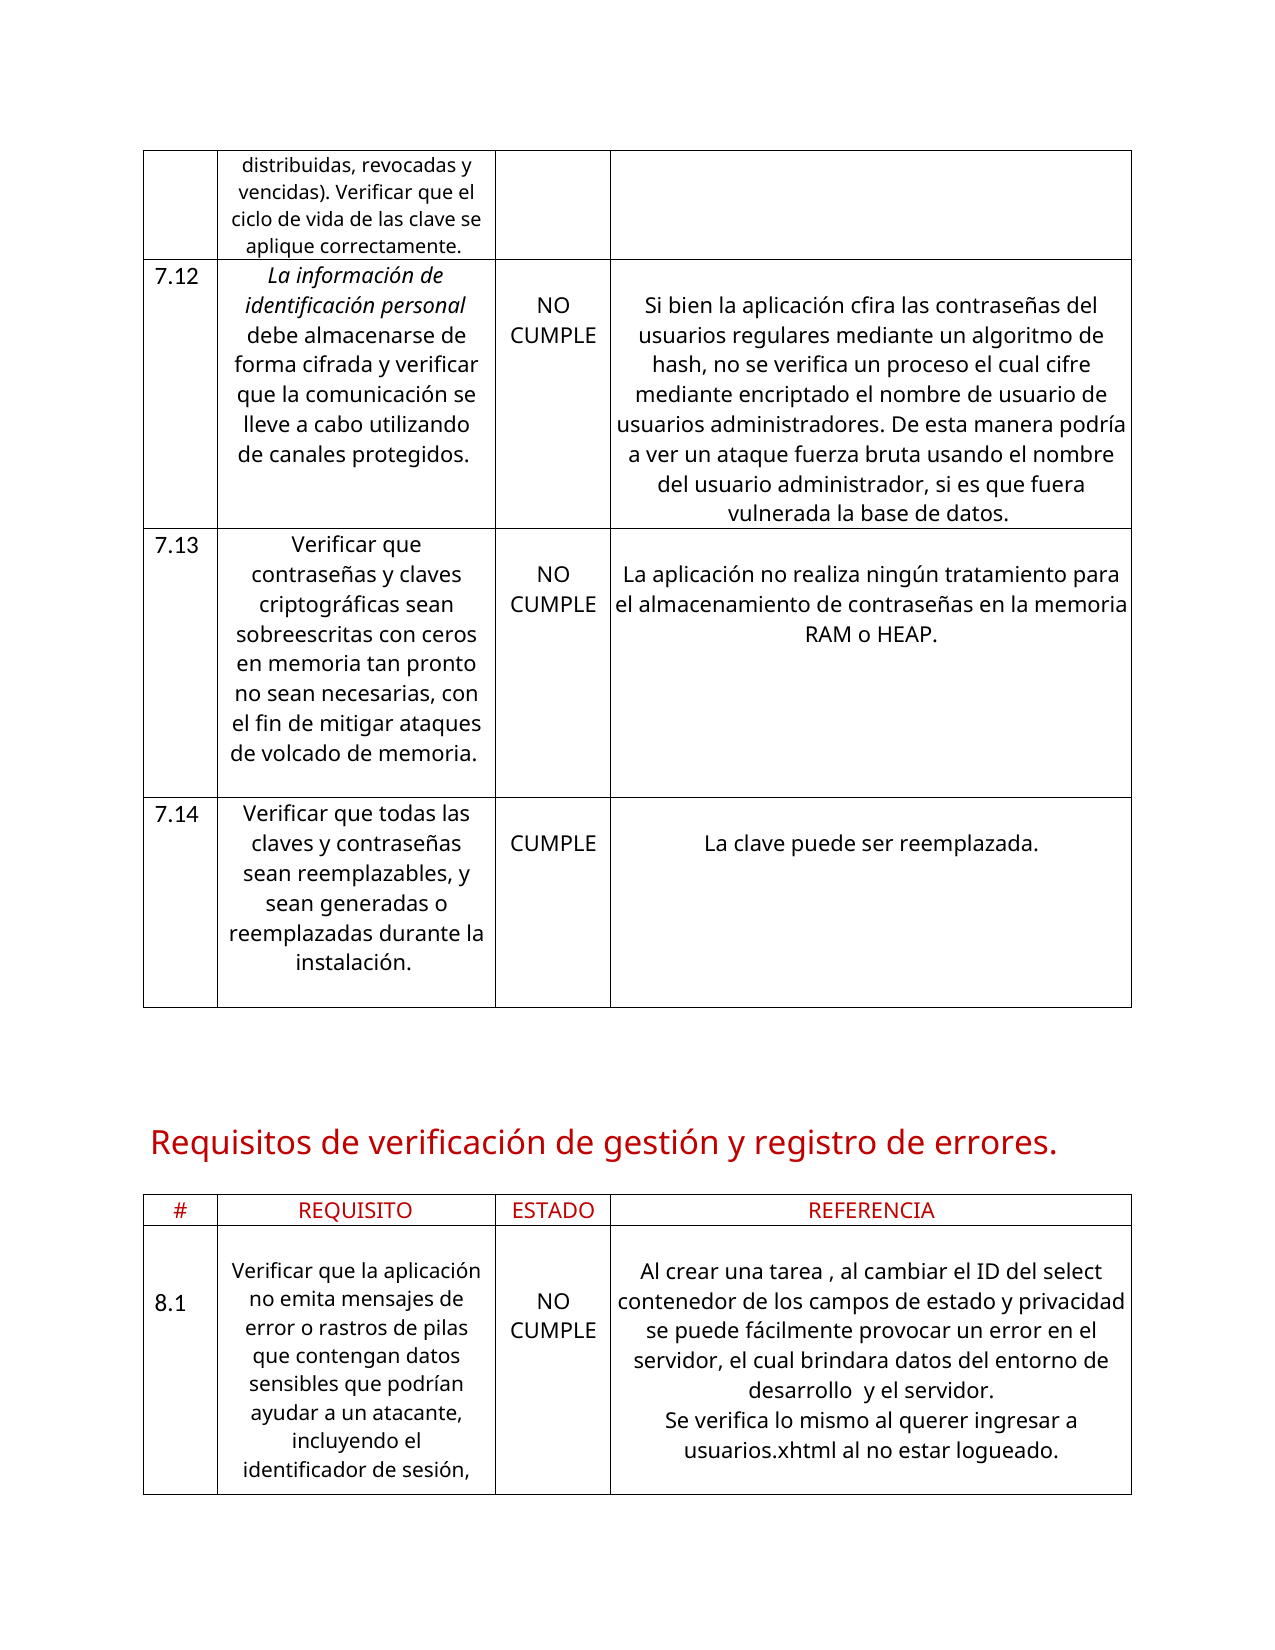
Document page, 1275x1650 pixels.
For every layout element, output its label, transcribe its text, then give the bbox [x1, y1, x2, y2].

table_header REQUISITO [218, 1195, 495, 1225]
table_cell La información de identificación personal debe almacenarse de forma cifrada y verificar que la comunicación se lleve a cabo utilizando de canales protegidos. [218, 260, 495, 528]
text Requisitos de verificación de gestión y registro de errores. [150, 1118, 1125, 1164]
table_cell 7.14 [144, 798, 217, 1007]
table_header # [144, 1195, 217, 1225]
table_cell 8.1 [144, 1226, 217, 1494]
table_cell 7.13 [144, 529, 217, 797]
table_cell NO CUMPLE [496, 1226, 610, 1494]
table_cell NO CUMPLE [496, 529, 610, 797]
table_cell Verificar que todas las claves y contraseñas sean reemplazables, y sean generadas o reemplazadas durante la instalación. [218, 798, 495, 1007]
table_cell [496, 151, 610, 259]
table_cell Verificar que la aplicación no emita mensajes de error o rastros de pilas que contengan datos sensibles que podrían ayudar a un atacante, incluyendo el identificador de sesión, [218, 1226, 495, 1494]
table_cell [144, 151, 217, 259]
table_cell CUMPLE [496, 798, 610, 1007]
table_cell Verificar que contraseñas y claves criptográficas sean sobreescritas con ceros en memoria tan pronto no sean necesarias, con el fin de mitigar ataques de volcado de memoria. [218, 529, 495, 797]
table_cell La aplicación no realiza ningún tratamiento para el almacenamiento de contraseñas en la memoria RAM o HEAP. [611, 529, 1131, 797]
table_cell NO CUMPLE [496, 260, 610, 528]
table_cell 7.12 [144, 260, 217, 528]
table_cell distribuidas, revocadas y vencidas). Verificar que el ciclo de vida de las clave se aplique correctamente. [218, 151, 495, 259]
table_cell Al crear una tarea , al cambiar el ID del select contenedor de los campos de estado y privacidad se puede fácilmente provocar un error en el servidor, el cual brindara datos del entorno de desarrollo y el servidor. Se verifica lo mismo al querer ingresar a usuarios.xhtml al no estar logueado. [611, 1226, 1131, 1494]
table_cell [611, 151, 1131, 259]
table_cell Si bien la aplicación cfira las contraseñas del usuarios regulares mediante un algoritmo de hash, no se verifica un proceso el cual cifre mediante encriptado el nombre de usuario de usuarios administradores. De esta manera podría a ver un ataque fuerza bruta usando el nombre del usuario administrador, si es que fuera vulnerada la base de datos. [611, 260, 1131, 528]
table_cell La clave puede ser reemplazada. [611, 798, 1131, 1007]
table_header ESTADO [496, 1195, 610, 1225]
table_header REFERENCIA [611, 1195, 1131, 1225]
